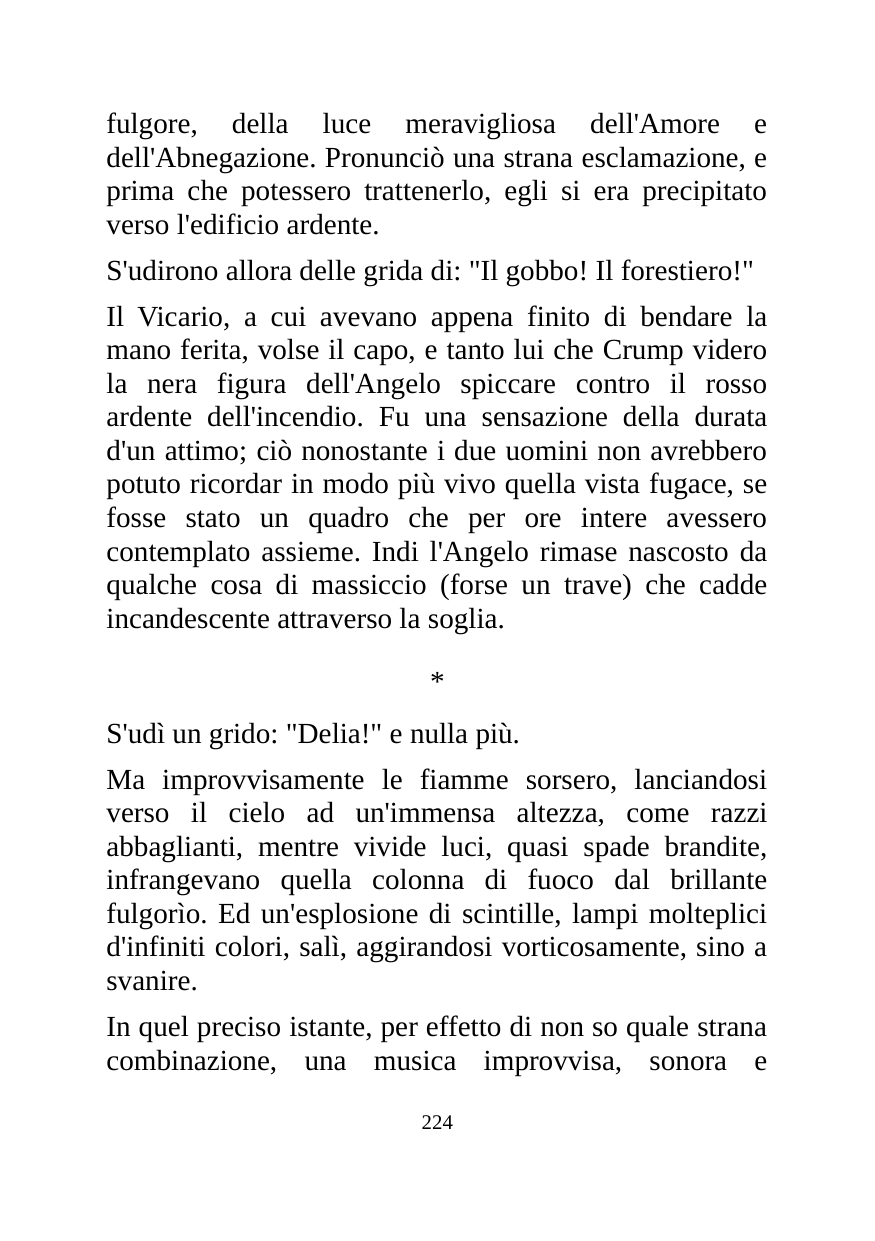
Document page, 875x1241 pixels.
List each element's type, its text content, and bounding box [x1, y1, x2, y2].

text fulgore, della luce meravigliosa dell'Amore e dell'Abnegazione. Pronunciò una strana esclamazione, e prima che potessero trattenerlo, egli si era precipitato verso l'edificio ardente. [106, 106, 768, 240]
text Il Vicario, a cui avevano appena finito di bendare la mano ferita, volse il capo, e tanto lui che Crump videro la nera figura dell'Angelo spiccare contro il rosso ardente dell'incendio. Fu una sensazione della durata d'un attimo; ciò nonostante i due uomini non avrebbero potuto ricordar in modo più vivo quella vista fugace, se fosse stato un quadro che per ore intere avessero contemplato assieme. Indi l'Angelo rimase nascosto da qualche cosa di massiccio (forse un trave) che cadde incandescente attraverso la soglia. [106, 299, 768, 634]
text In quel preciso istante, per effetto di non so quale strana combinazione, una musica improvvisa, sonora e [106, 1009, 768, 1076]
text S'udirono allora delle grida di: "Il gobbo! Il forestiero!" [106, 253, 768, 286]
text * [106, 664, 768, 698]
text S'udì un grido: "Delia!" e nulla più. [106, 716, 768, 749]
text Ma improvvisamente le fiamme sorsero, lanciandosi verso il cielo ad un'immensa altezza, come razzi abbaglianti, mentre vivide luci, quasi spade brandite, infrangevano quella colonna di fuoco dal brillante fulgorìo. Ed un'esplosione di scintille, lampi molteplici d'infiniti colori, salì, aggirandosi vorticosamente, sino a svanire. [106, 762, 768, 997]
